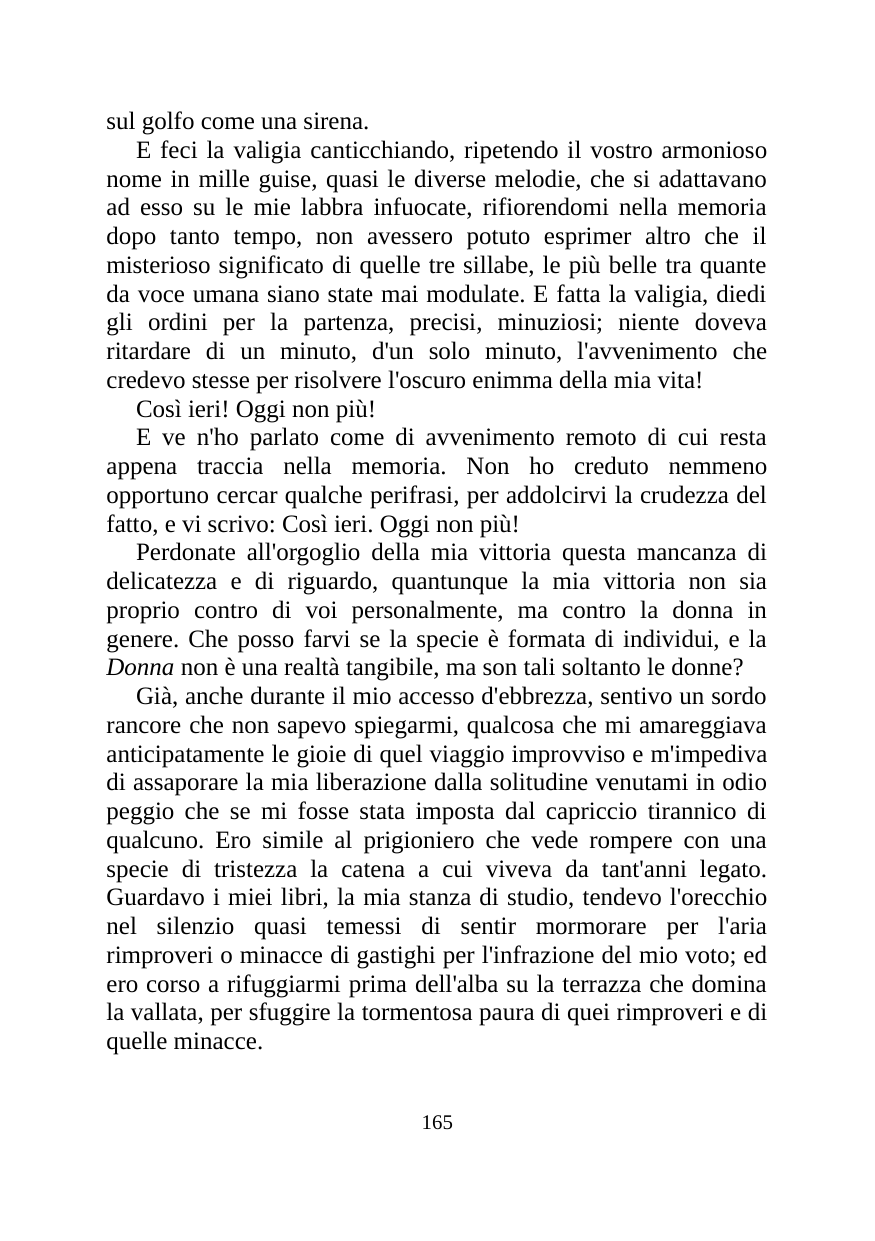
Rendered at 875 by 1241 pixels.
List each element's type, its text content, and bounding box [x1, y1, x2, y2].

text Perdonate all'orgoglio della mia vittoria questa mancanza di delicatezza e di riguardo, quantunque la mia vittoria non sia proprio contro di voi personalmente, ma contro la donna in genere. Che posso farvi se la specie è formata di individui, e la Donna non è una realtà tangibile, ma son tali soltanto le donne? [106, 537, 768, 681]
text Così ieri! Oggi non più! [106, 394, 768, 422]
text Già, anche durante il mio accesso d'ebbrezza, sentivo un sordo rancore che non sapevo spiegarmi, qualcosa che mi amareggiava anticipatamente le gioie di quel viaggio improvviso e m'impediva di assaporare la mia liberazione dalla solitudine venutami in odio peggio che se mi fosse stata imposta dal capriccio tirannico di qualcuno. Ero simile al prigioniero che vede rompere con una specie di tristezza la catena a cui viveva da tant'anni legato. Guardavo i miei libri, la mia stanza di studio, tendevo l'orecchio nel silenzio quasi temessi di sentir mormorare per l'aria rimproveri o minacce di gastighi per l'infrazione del mio voto; ed ero corso a rifuggiarmi prima dell'alba su la terrazza che domina la vallata, per sfuggire la tormentosa paura di quei rimproveri e di quelle minacce. [106, 681, 768, 1055]
text E ve n'ho parlato come di avvenimento remoto di cui resta appena traccia nella memoria. Non ho creduto nemmeno opportuno cercar qualche perifrasi, per addolcirvi la crudezza del fatto, e vi scrivo: Così ieri. Oggi non più! [106, 422, 768, 537]
text E feci la valigia canticchiando, ripetendo il vostro armonioso nome in mille guise, quasi le diverse melodie, che si adattavano ad esso su le mie labbra infuocate, rifiorendomi nella memoria dopo tanto tempo, non avessero potuto esprimer altro che il misterioso significato di quelle tre sillabe, le più belle tra quante da voce umana siano state mai modulate. E fatta la valigia, diedi gli ordini per la partenza, precisi, minuziosi; niente doveva ritardare di un minuto, d'un solo minuto, l'avvenimento che credevo stesse per risolvere l'oscuro enimma della mia vita! [106, 135, 768, 394]
text sul golfo come una sirena. [106, 106, 768, 135]
